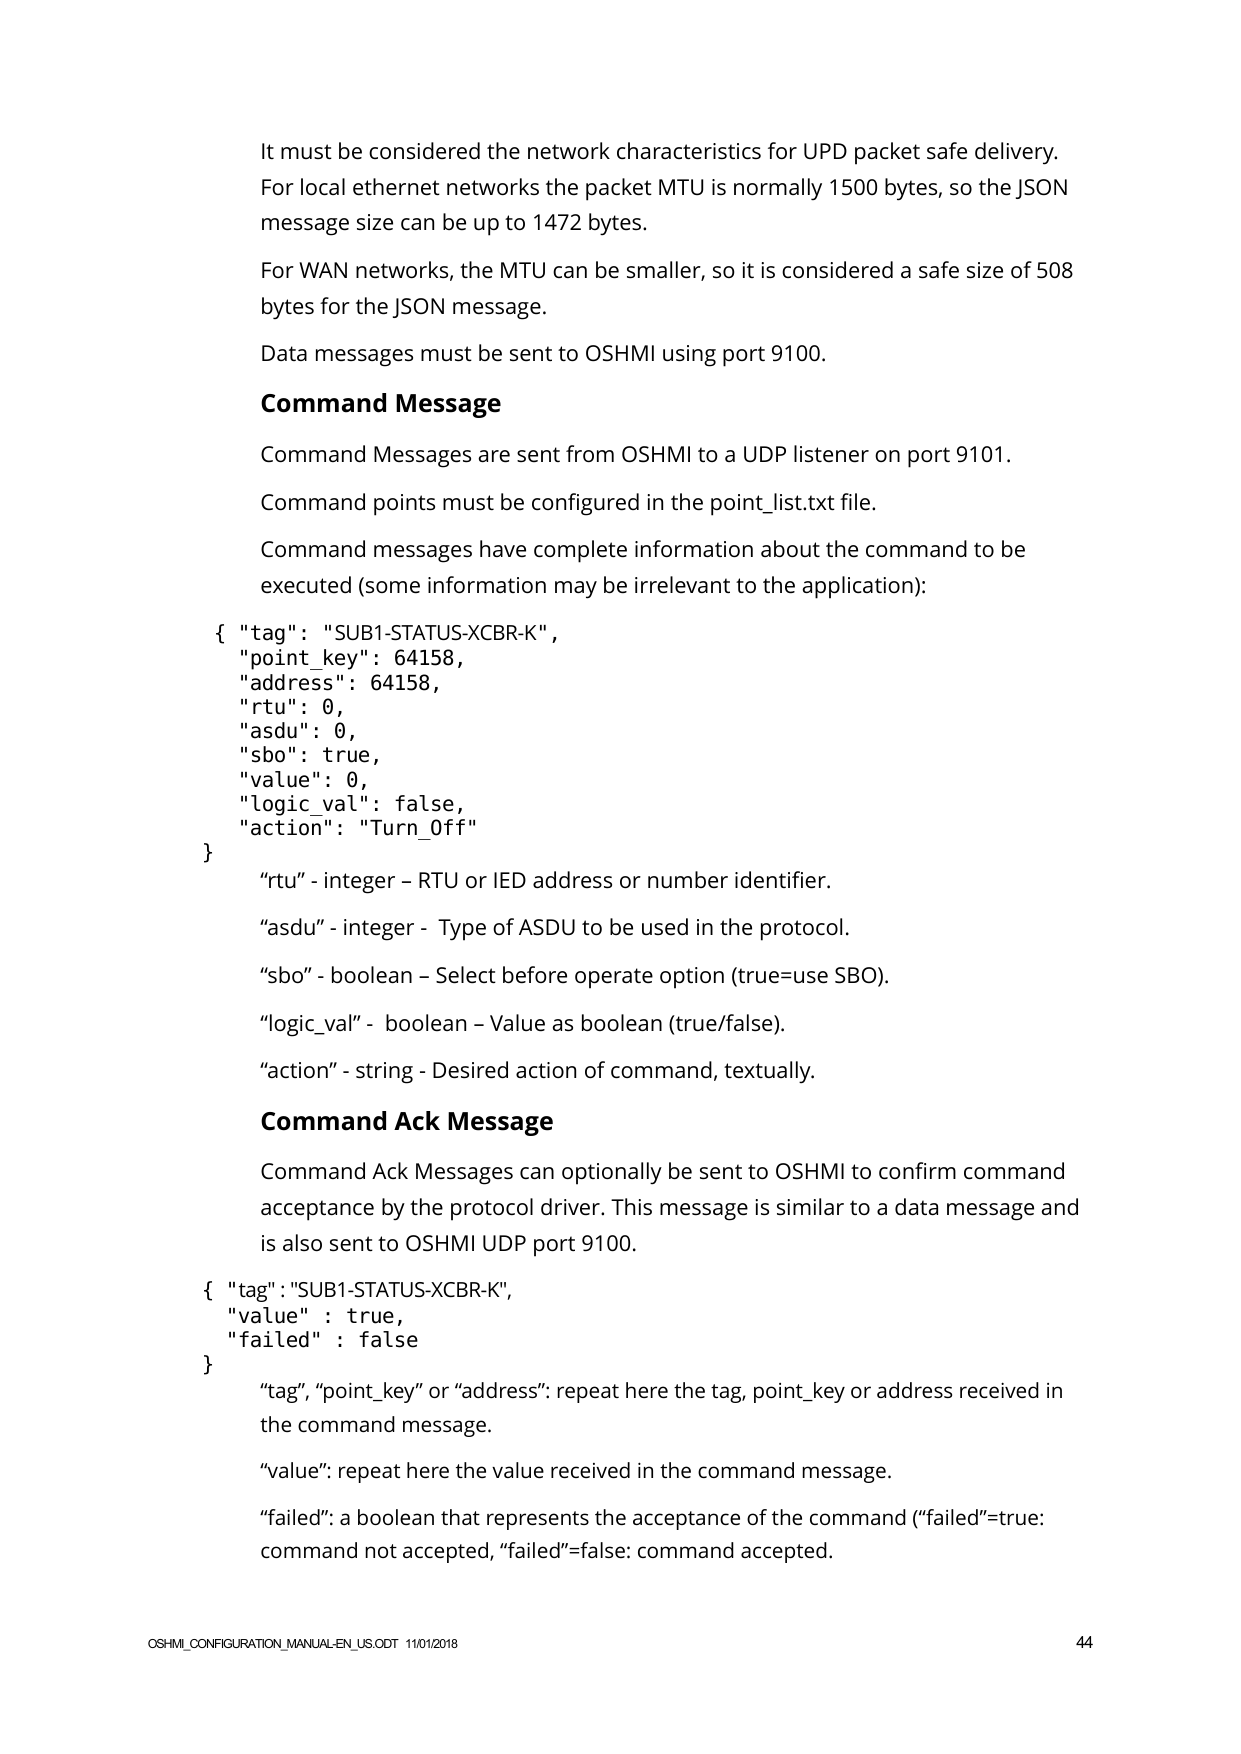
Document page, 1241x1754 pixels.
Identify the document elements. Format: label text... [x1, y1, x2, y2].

text } [202, 840, 1093, 865]
text Command points must be configured in the point_list.txt file. [260, 487, 1093, 516]
text For WAN networks, the MTU can be smaller, so it is considered a safe size of 508 bytes for the JSON message. [260, 255, 1093, 321]
text Command messages have complete information about the command to be executed (some information may be irrelevant to the application): [260, 534, 1093, 600]
text “value”: repeat here the value received in the command message. [260, 1457, 1093, 1485]
text Command Ack Message [260, 1103, 1093, 1137]
text { "tag": "SUB1-STATUS-XCBR-K", [202, 618, 1093, 646]
text “tag”, “point_key” or “address”: repeat here the tag, point_key or address received in the command message. [260, 1376, 1093, 1439]
text "failed" : false [202, 1328, 1093, 1352]
text "sbo": true, [202, 743, 1093, 768]
text { "tag" : "SUB1-STATUS-XCBR-K", [202, 1275, 1093, 1304]
text Command Messages are sent from OSHMI to a UDP listener on port 9101. [260, 439, 1093, 469]
text Data messages must be sent to OSHMI using port 9100. [260, 338, 1093, 368]
text "rtu": 0, [202, 695, 1093, 719]
text “sbo” - boolean – Select before operate option (true=use SBO). [260, 960, 1093, 990]
text "address": 64158, [202, 671, 1093, 695]
text “rtu” - integer – RTU or IED address or number identifier. [260, 865, 1093, 894]
text “action” - string - Desired action of command, textually. [260, 1056, 1093, 1085]
text Command Message [260, 386, 1093, 420]
text "point_key": 64158, [202, 646, 1093, 671]
text "action": "Turn_Off" [202, 816, 1093, 840]
text “logic_val” - boolean – Value as boolean (true/false). [260, 1008, 1093, 1038]
text "value": 0, [202, 768, 1093, 792]
text “failed”: a boolean that represents the acceptance of the command (“failed”=true: command not accepted, “failed”=false: command accepted. [260, 1503, 1093, 1565]
text "asdu": 0, [202, 719, 1093, 743]
text } [202, 1352, 1093, 1376]
text “asdu” - integer - Type of ASDU to be used in the protocol. [260, 912, 1093, 942]
text "logic_val": false, [202, 792, 1093, 816]
text It must be considered the network characteristics for UPD packet safe delivery. For local ethernet networks the packet MTU is normally 1500 bytes, so the JSON message size can be up to 1472 bytes. [260, 136, 1093, 237]
text Command Ack Messages can optionally be sent to OSHMI to confirm command acceptance by the protocol driver. This message is similar to a data message and is also sent to OSHMI UDP port 9100. [260, 1156, 1093, 1257]
text "value" : true, [202, 1304, 1093, 1328]
